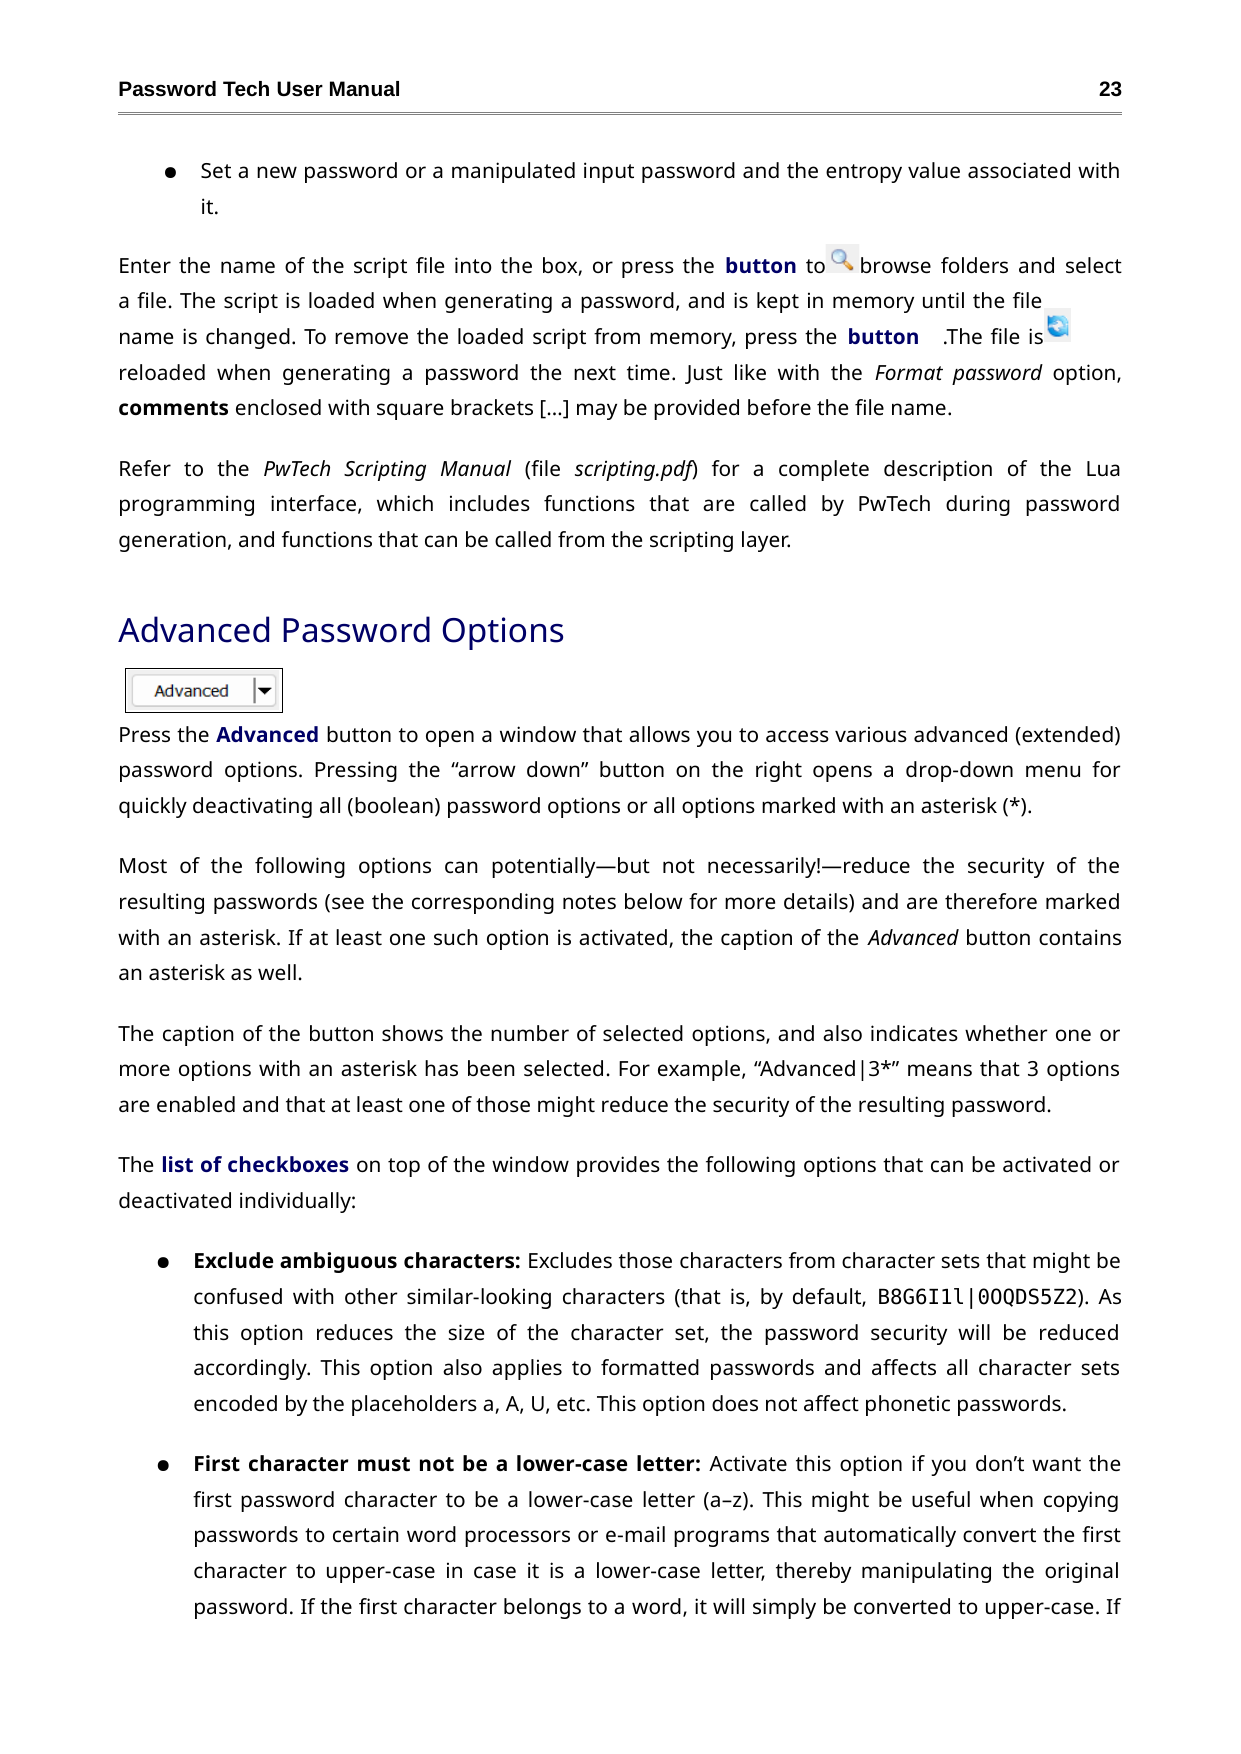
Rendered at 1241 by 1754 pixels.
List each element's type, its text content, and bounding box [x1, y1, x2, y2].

text Most of the following options can potentially—but not necessarily!—reduce the security of the resulting passwords (see the corresponding notes below for more details) and are therefore marked with an asterisk. If at least one such option is activated, the caption of the Advanced button contains an asterisk as well. [118, 851, 1122, 987]
picture [1044, 308, 1071, 342]
text Refer to the PwTech Scripting Manual (file scripting.pdf) for a complete description of the Lua programming interface, which includes functions that are called by PwTech during password generation, and functions that can be called from the scripting layer. [118, 454, 1122, 553]
list Exclude ambiguous characters: Excludes those characters from character sets that might be confused with other similar-looking characters (that is, by default, B8G6I1l|0OQDS5Z2). As this option reduces the size of the character set, the password security will be reduced accordingly. This option also applies to formatted passwords and affects all character sets encoded by the placeholders a, A, U, etc. This option does not affect phonetic passwords. [156, 1246, 1122, 1417]
text The list of checkboxes on top of the window provides the following options that can be activated or deactivated individually: [118, 1150, 1122, 1214]
subtitle Advanced Password Options [118, 607, 1122, 653]
text The caption of the button shows the number of selected options, and also indicates whether one or more options with an asterisk has been selected. For example, “Advanced|3*” means that 3 options are enabled and that at least one of those might reduce the security of the resulting password. [118, 1018, 1122, 1118]
picture [825, 244, 860, 273]
picture [127, 670, 280, 710]
list First character must not be a lower-case letter: Activate this option if you don’t want the first password character to be a lower-case letter (a–z). This might be useful when copying passwords to certain word processors or e-mail programs that automatically convert the first character to upper-case in case it is a lower-case letter, thereby manipulating the original password. If the first character belongs to a word, it will simply be converted to upper-case. If [156, 1449, 1122, 1620]
text Press the Advanced button to open a window that allows you to access various advanced (extended) password options. Pressing the “arrow down” button on the right opens a drop-down menu for quickly deactivating all (boolean) password options or all options marked with an asterisk (*). [118, 667, 1122, 819]
text Enter the name of the script file into the box, or press the button to browse folders and select a file. The script is loaded when generating a password, and is kept in memory until the file name is changed. To remove the loaded script from memory, press the button .The file is reloaded when generating a password the next time. Just like with the Format password option, comments enclosed with square brackets […] may be provided before the file name. [118, 251, 1122, 422]
list Set a new password or a manipulated input password and the entropy value associated with it. [163, 156, 1122, 220]
